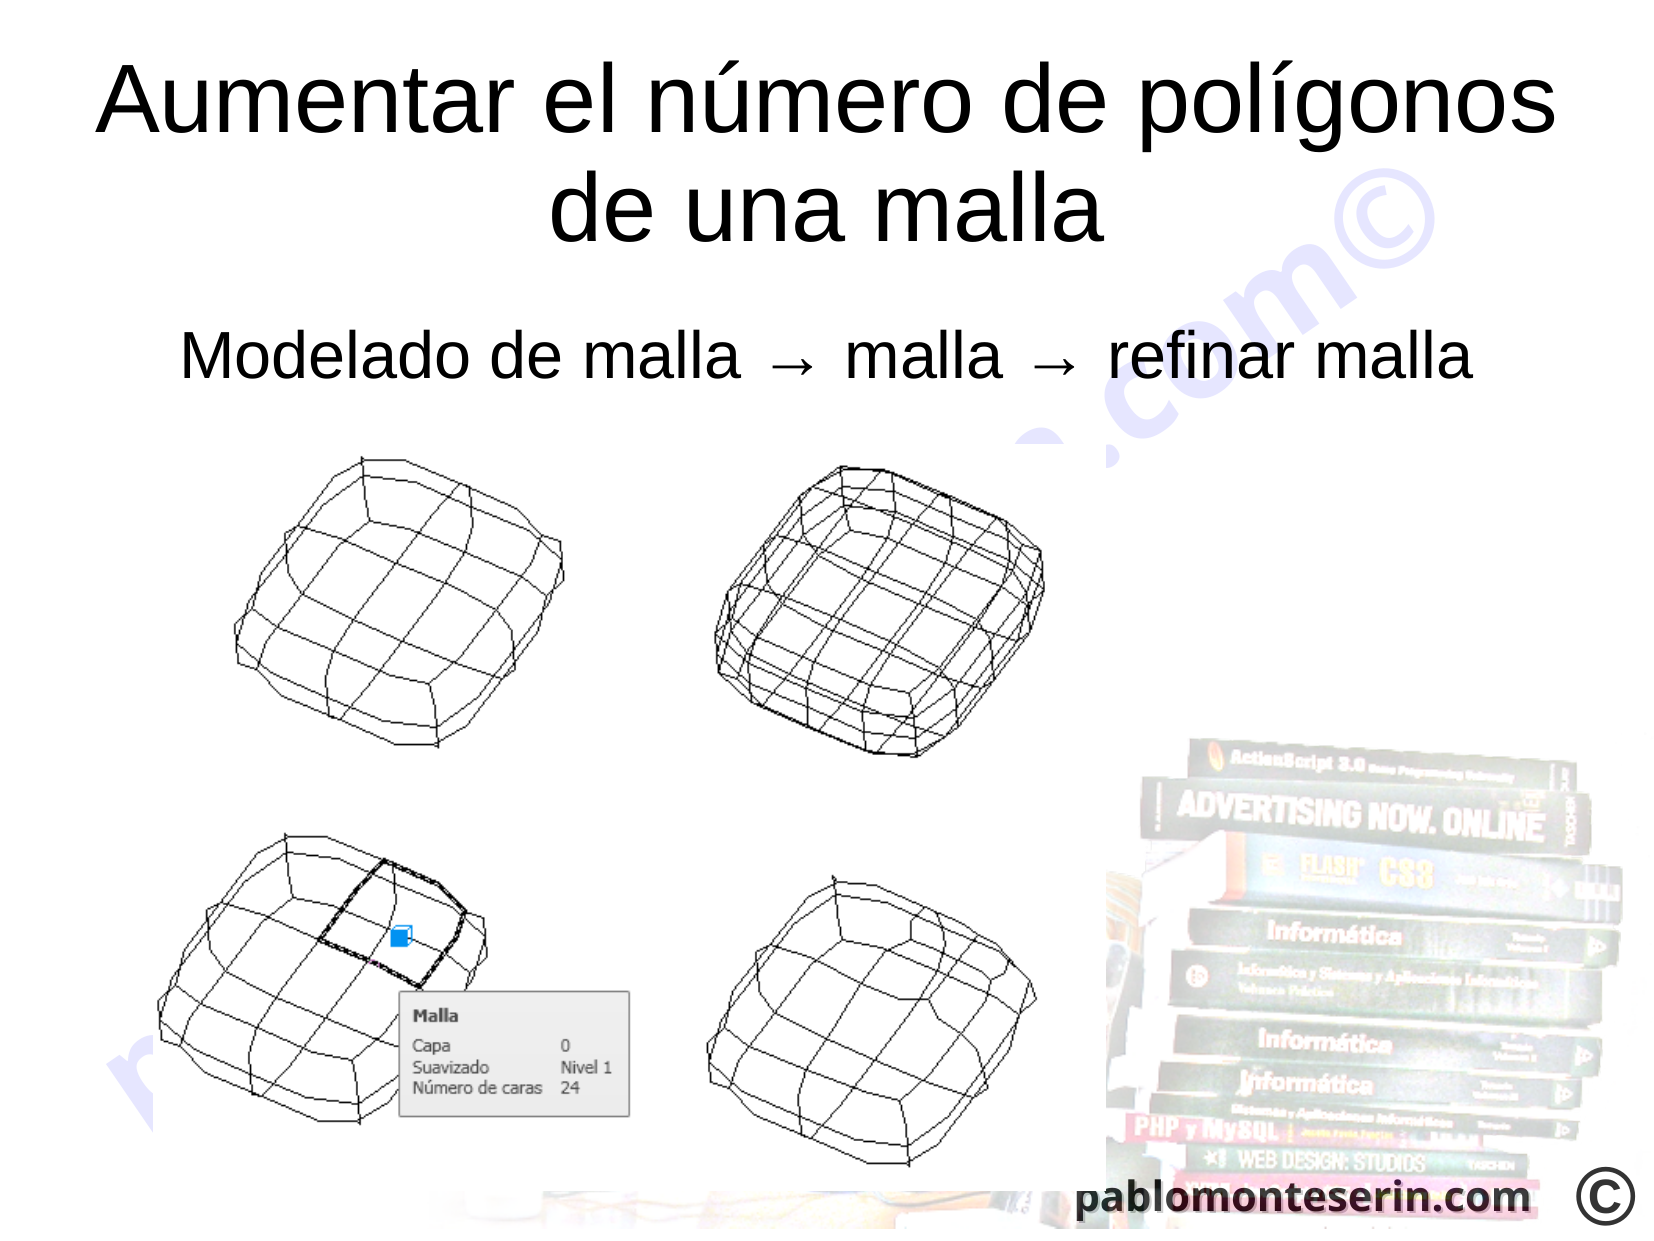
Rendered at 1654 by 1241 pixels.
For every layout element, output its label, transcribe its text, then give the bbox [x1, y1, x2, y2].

picture [153, 444, 1654, 1229]
subtitle Modelado de malla → malla → refinar malla [82, 297, 1571, 413]
title Aumentar el número de polígonos de una malla [82, 44, 1571, 262]
